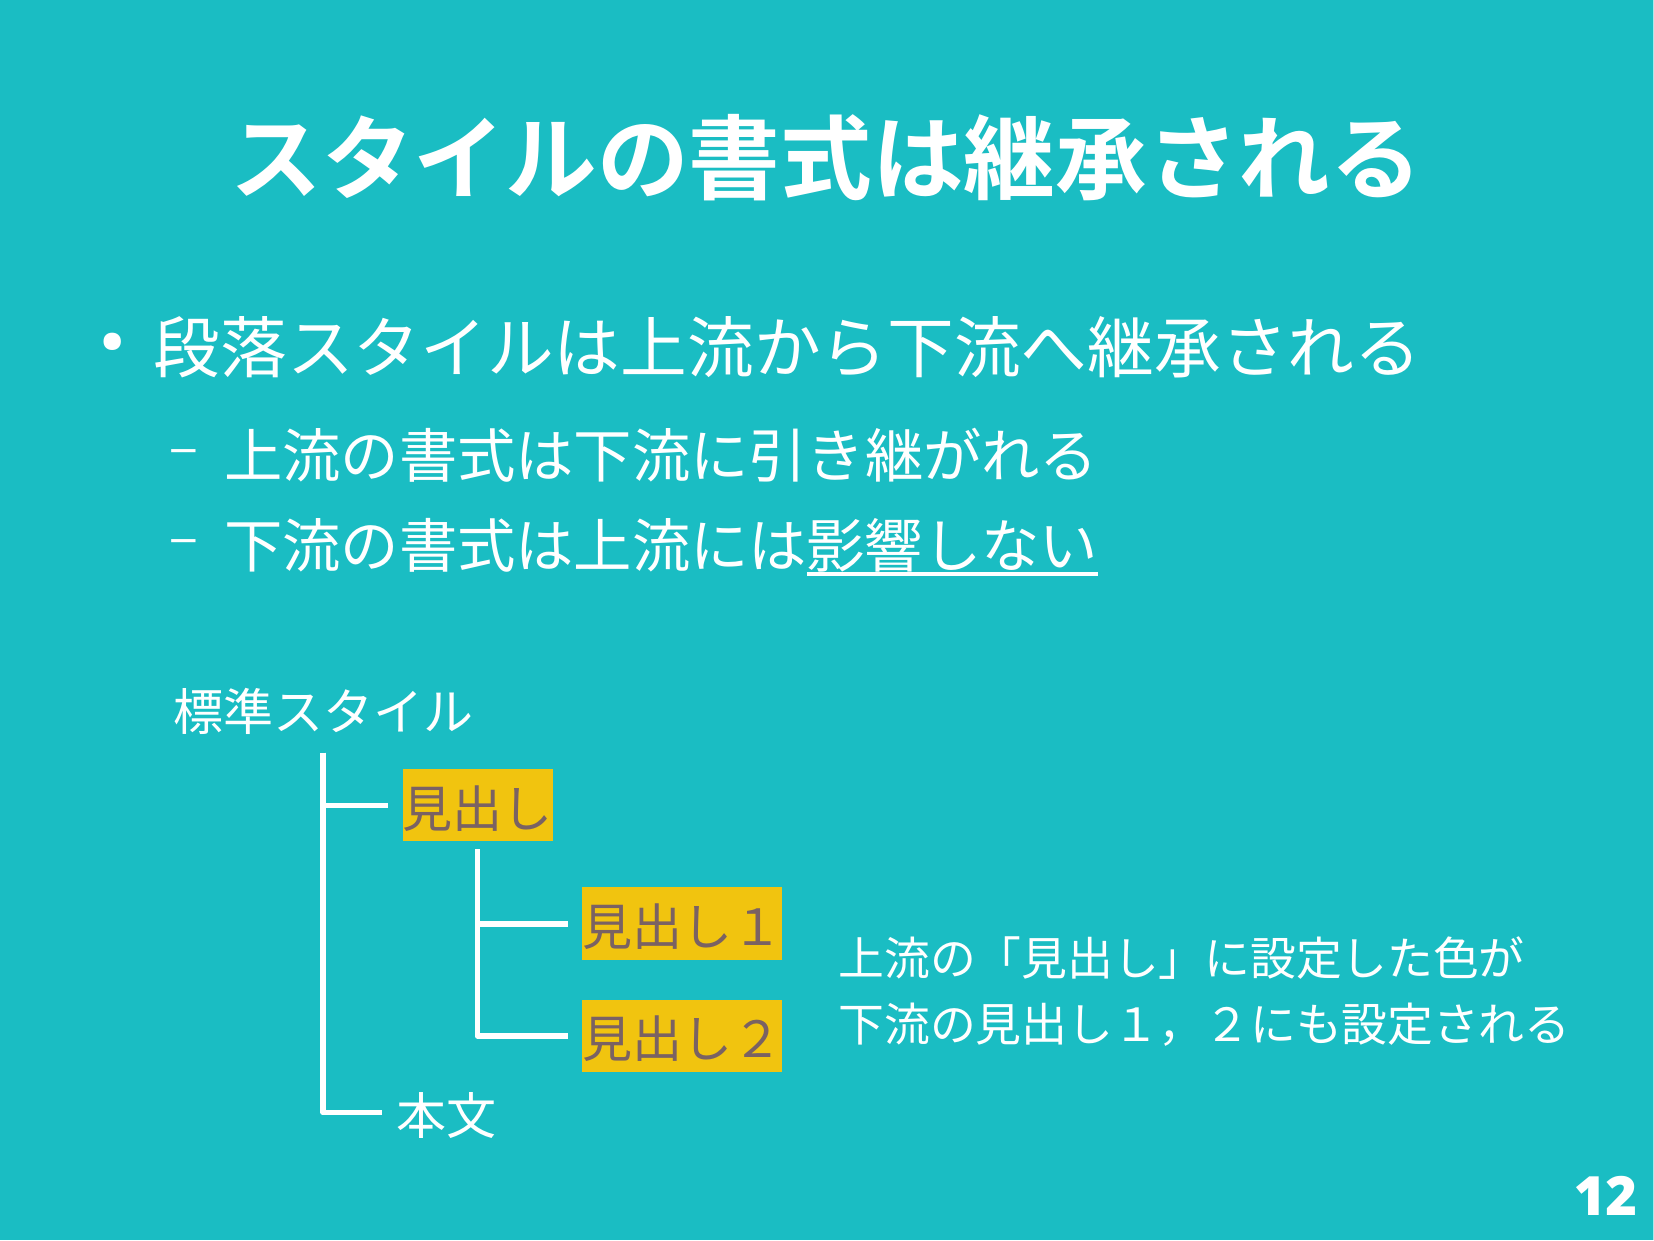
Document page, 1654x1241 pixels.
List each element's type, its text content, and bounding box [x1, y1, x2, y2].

text_box 見出し [387, 761, 568, 847]
text_box 上流の「見出し」に設定した色が 下流の見出し１，２にも設定される [823, 915, 1586, 1059]
text_box 見出し２ [567, 992, 798, 1077]
text_box 本文 [381, 1068, 512, 1154]
list 段落スタイルは上流から下流へ継承される 上流の書式は下流に引き継がれる 下流の書式は上流には影響しない [82, 295, 1571, 638]
title スタイルの書式は継承される [82, 49, 1571, 257]
text_box 見出し１ [567, 879, 798, 965]
text_box 標準スタイル [158, 665, 489, 750]
